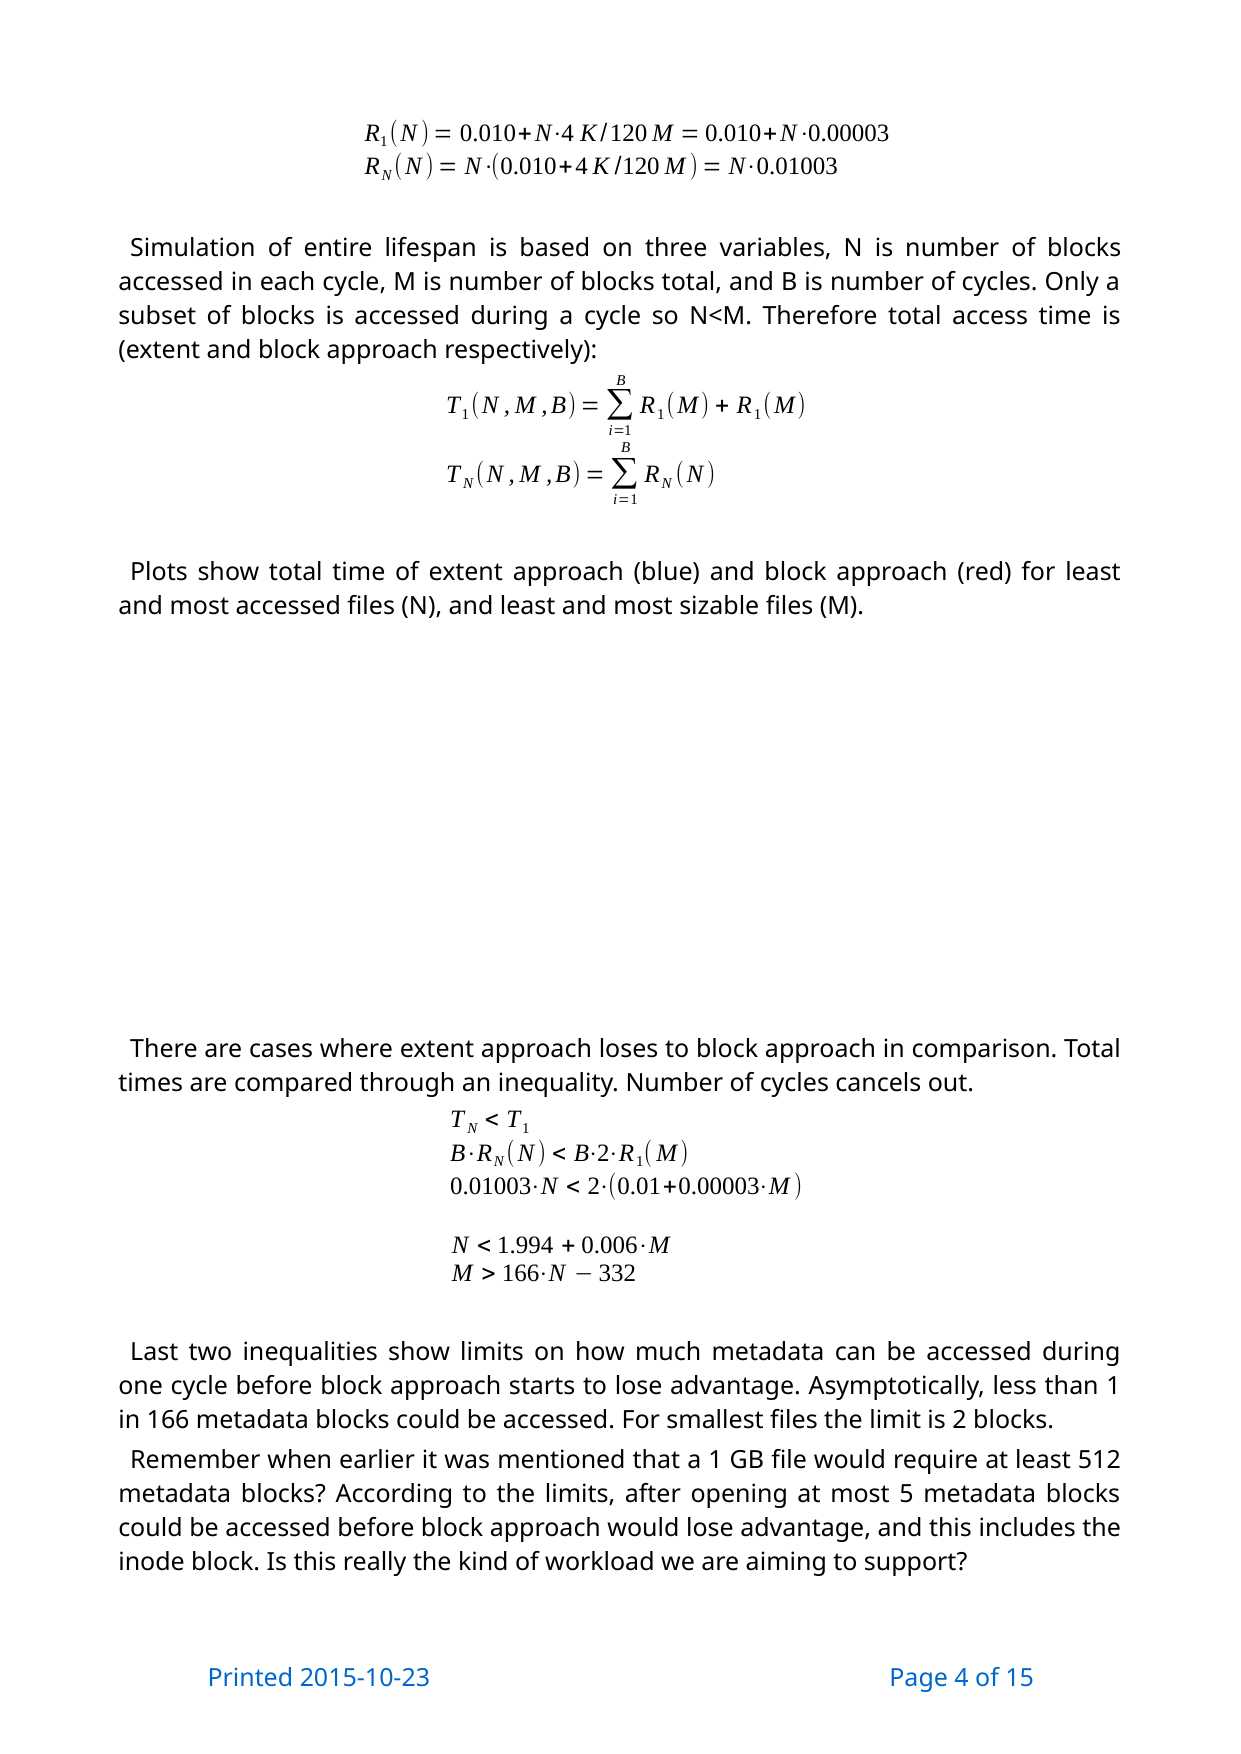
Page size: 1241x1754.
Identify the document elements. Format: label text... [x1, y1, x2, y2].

text Plots show total time of extent approach (blue) and block approach (red) for least and most accessed files (N), and least and most sizable files (M). [118, 553, 1122, 622]
text Remember when earlier it was mentioned that a 1 GB file would require at least 512 metadata blocks? According to the limits, after opening at most 5 metadata blocks could be accessed before block approach would lose advantage, and this includes the inode block. Is this really the kind of workload we are aiming to support? [118, 1442, 1122, 1578]
text There are cases where extent approach loses to block approach in comparison. Total times are compared through an inequality. Number of cycles cancels out. [118, 1031, 1122, 1099]
text Simulation of entire lifespan is based on three variables, N is number of blocks accessed in each cycle, M is number of blocks total, and B is number of cycles. Only a subset of blocks is accessed during a cycle so N<M. Therefore total access time is (extent and block approach respectively): [118, 229, 1122, 366]
text Last two inequalities show limits on how much metadata can be accessed during one cycle before block approach starts to lose advantage. Asymptotically, less than 1 in 166 metadata blocks could be accessed. For smallest files the limit is 2 blocks. [118, 1334, 1122, 1436]
